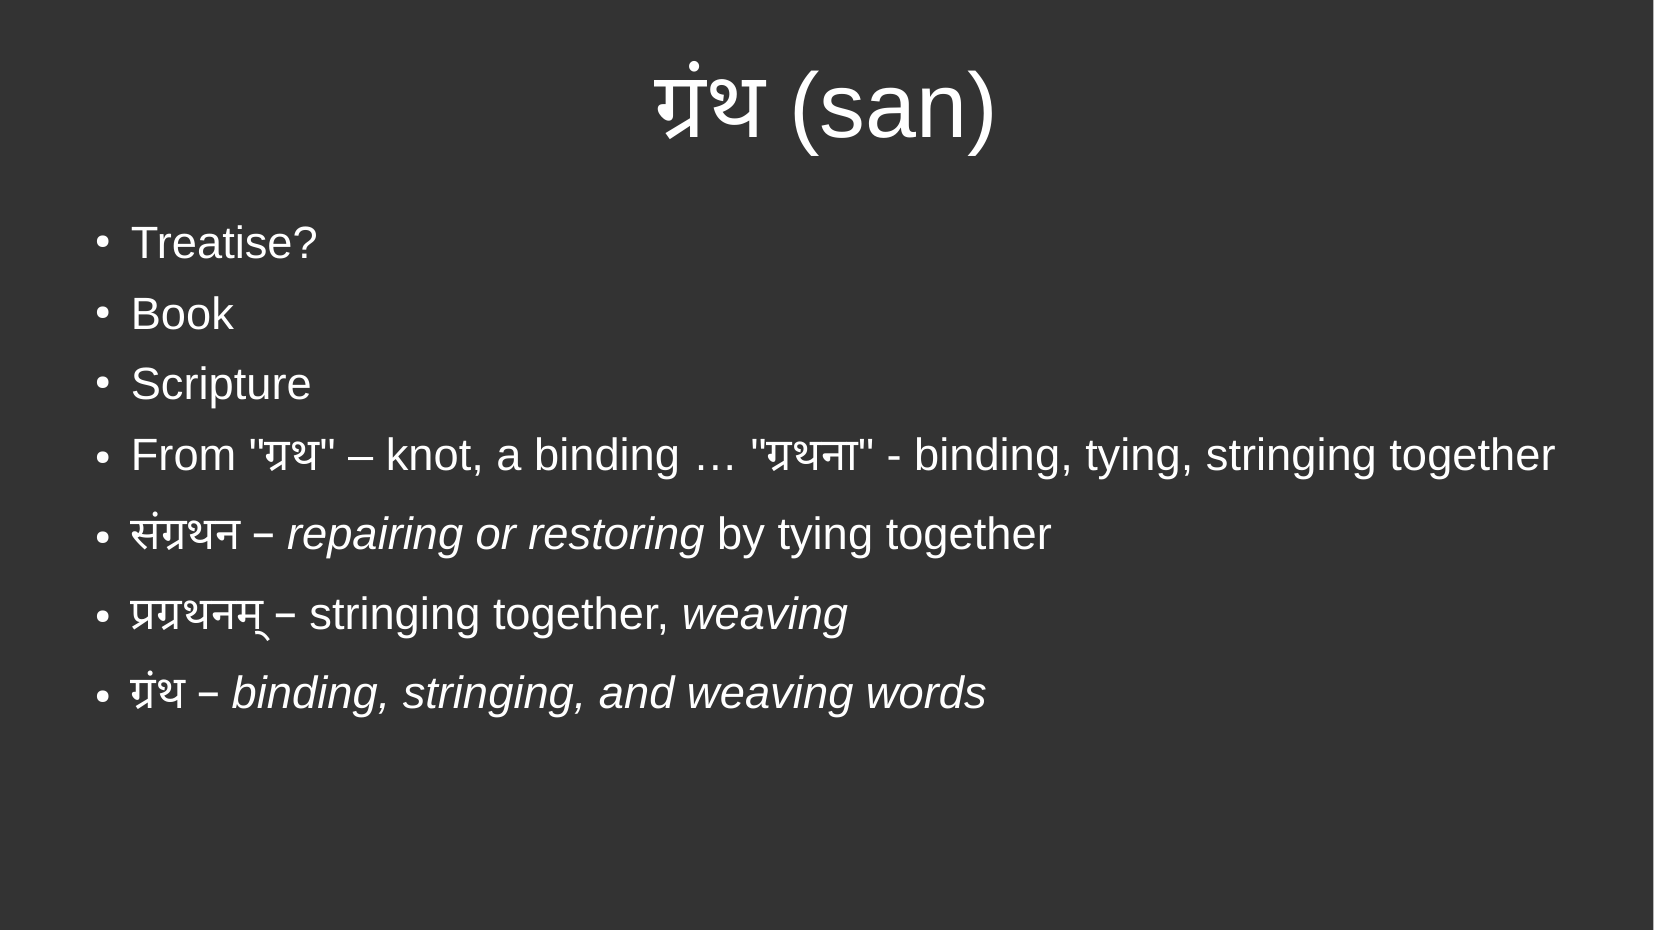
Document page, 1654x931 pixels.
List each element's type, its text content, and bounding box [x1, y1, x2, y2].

list Treatise? Book Scripture From "ग्रथ" – knot, a binding … "ग्रथना" - binding, tying, stringing together संग्रथन – repairing or restoring by tying together प्रग्रथनम् – stringing together, weaving ग्रंथ – binding, stringing, and weaving words [82, 217, 1571, 758]
title ग्रंथ (san) [82, 37, 1571, 193]
